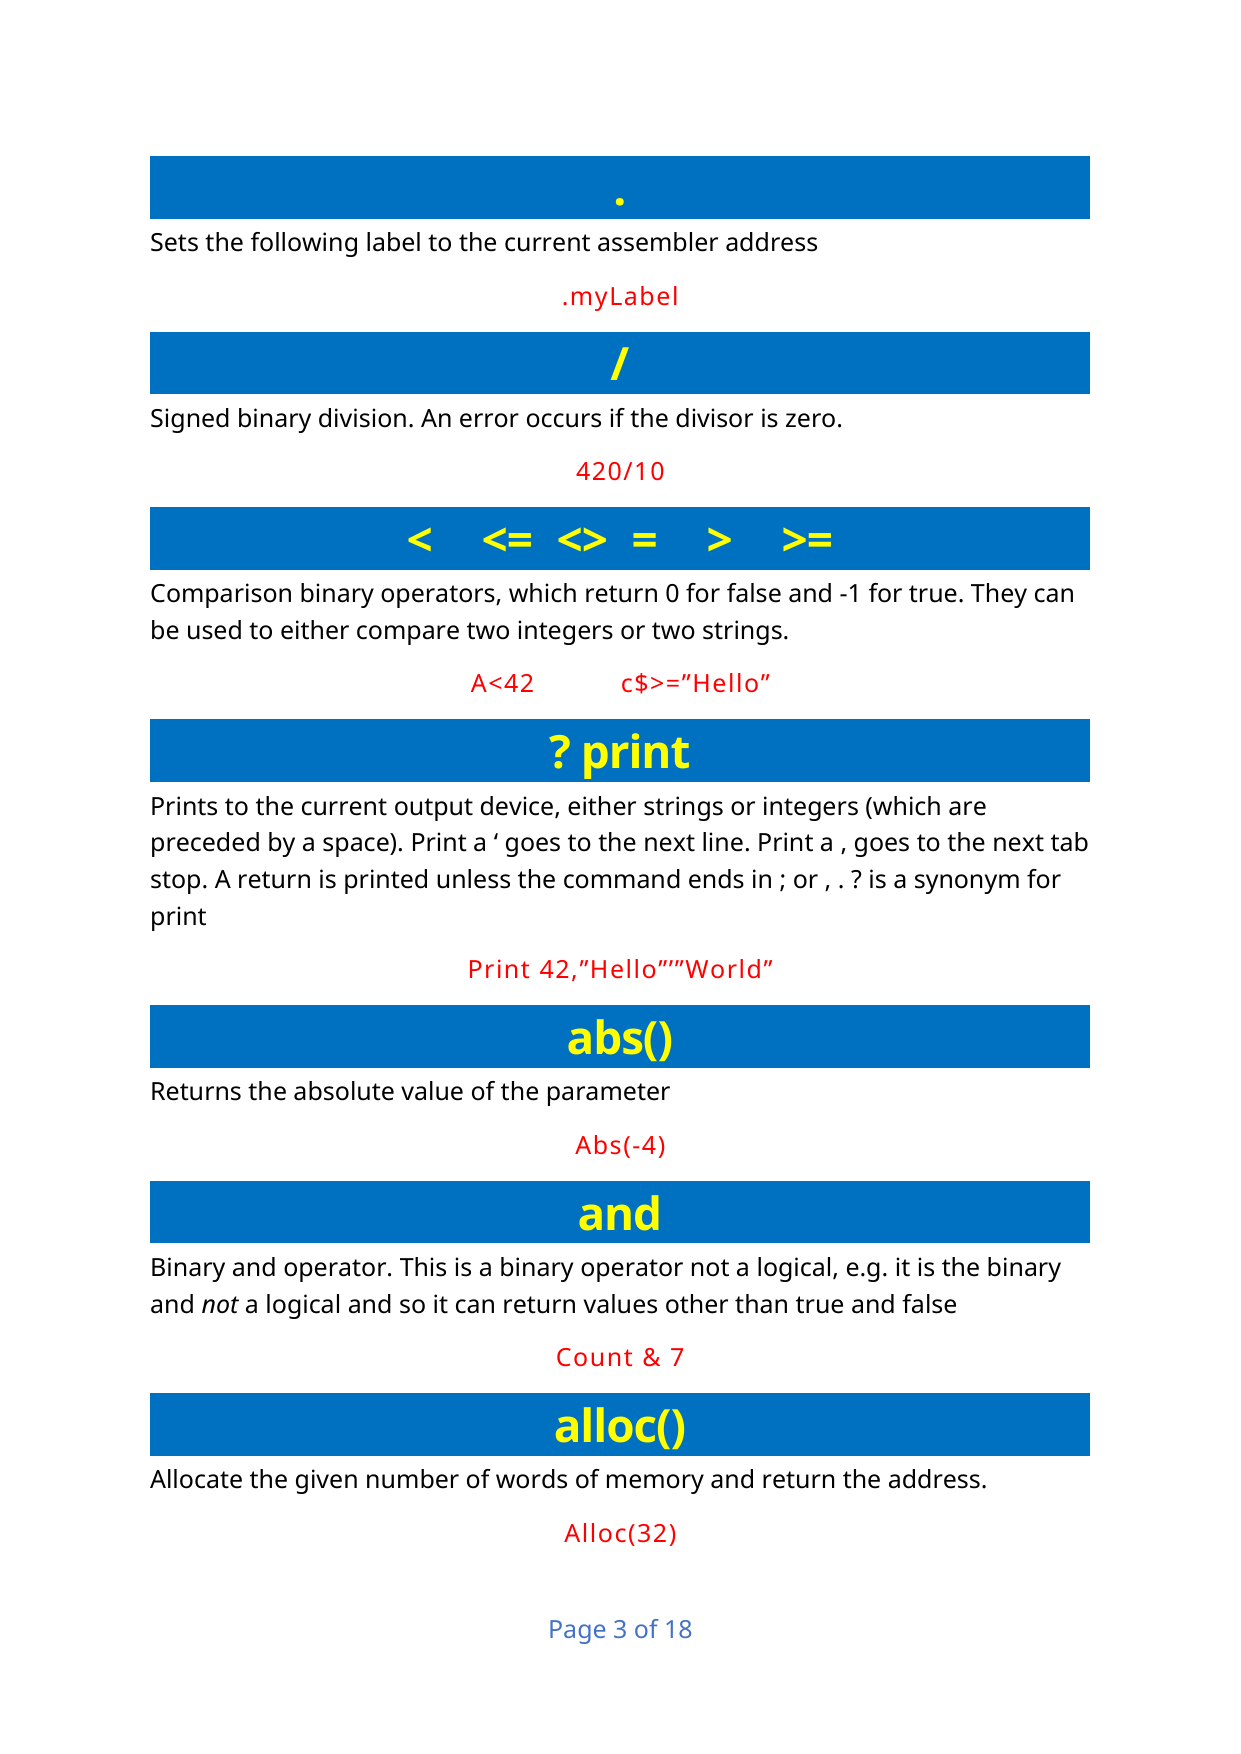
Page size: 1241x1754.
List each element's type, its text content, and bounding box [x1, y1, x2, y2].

text Returns the absolute value of the parameter [150, 1074, 1090, 1108]
text Allocate the given number of words of memory and return the address. [150, 1462, 1090, 1496]
title < <= <> = > >= [150, 507, 1090, 570]
title alloc() [150, 1393, 1090, 1456]
title abs() [150, 1005, 1090, 1068]
text Prints to the current output device, either strings or integers (which are preceded by a space). Print a ‘ goes to the next line. Print a , goes to the next tab stop. A return is printed unless the command ends in ; or , . ? is a synonym for print [150, 788, 1090, 933]
subtitle A<42 c$>=”Hello” [150, 666, 1090, 700]
subtitle Alloc(32) [150, 1515, 1090, 1549]
title / [150, 332, 1090, 394]
subtitle Print 42,”Hello”’”World” [150, 952, 1090, 986]
text Signed binary division. An error occurs if the divisor is zero. [150, 400, 1090, 434]
subtitle Count & 7 [150, 1340, 1090, 1374]
title ? print [150, 719, 1090, 782]
subtitle 420/10 [150, 454, 1090, 488]
subtitle Abs(-4) [150, 1127, 1090, 1162]
subtitle .myLabel [150, 278, 1090, 312]
title . [150, 156, 1090, 219]
text Sets the following label to the current assembler address [150, 225, 1090, 259]
text Binary and operator. This is a binary operator not a logical, e.g. it is the binary and not a logical and so it can return values other than true and false [150, 1249, 1090, 1320]
text Comparison binary operators, which return 0 for false and -1 for true. They can be used to either compare two integers or two strings. [150, 576, 1090, 647]
title and [150, 1181, 1090, 1243]
